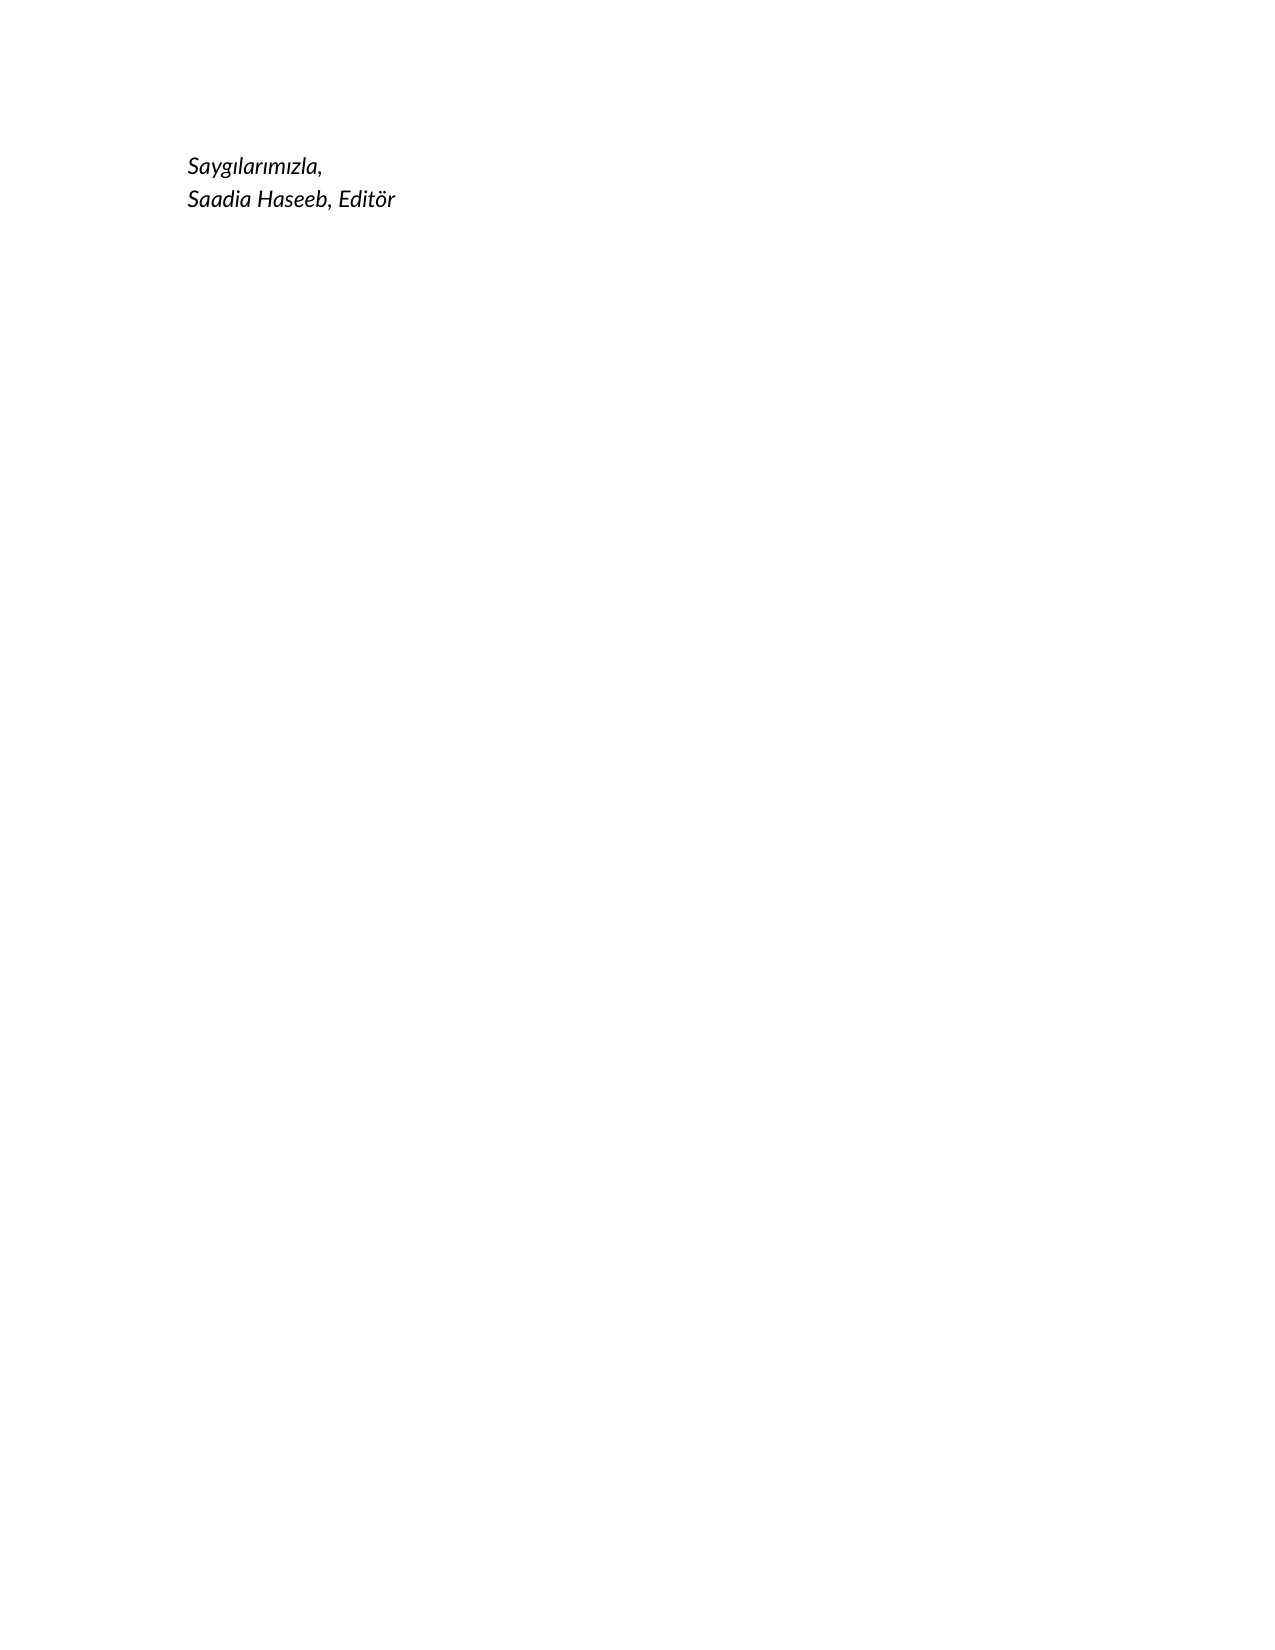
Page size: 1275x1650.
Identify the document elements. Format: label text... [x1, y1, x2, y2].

text Saygılarımızla, [112, 148, 1145, 181]
text Saadia Haseeb, Editör [112, 181, 1145, 214]
